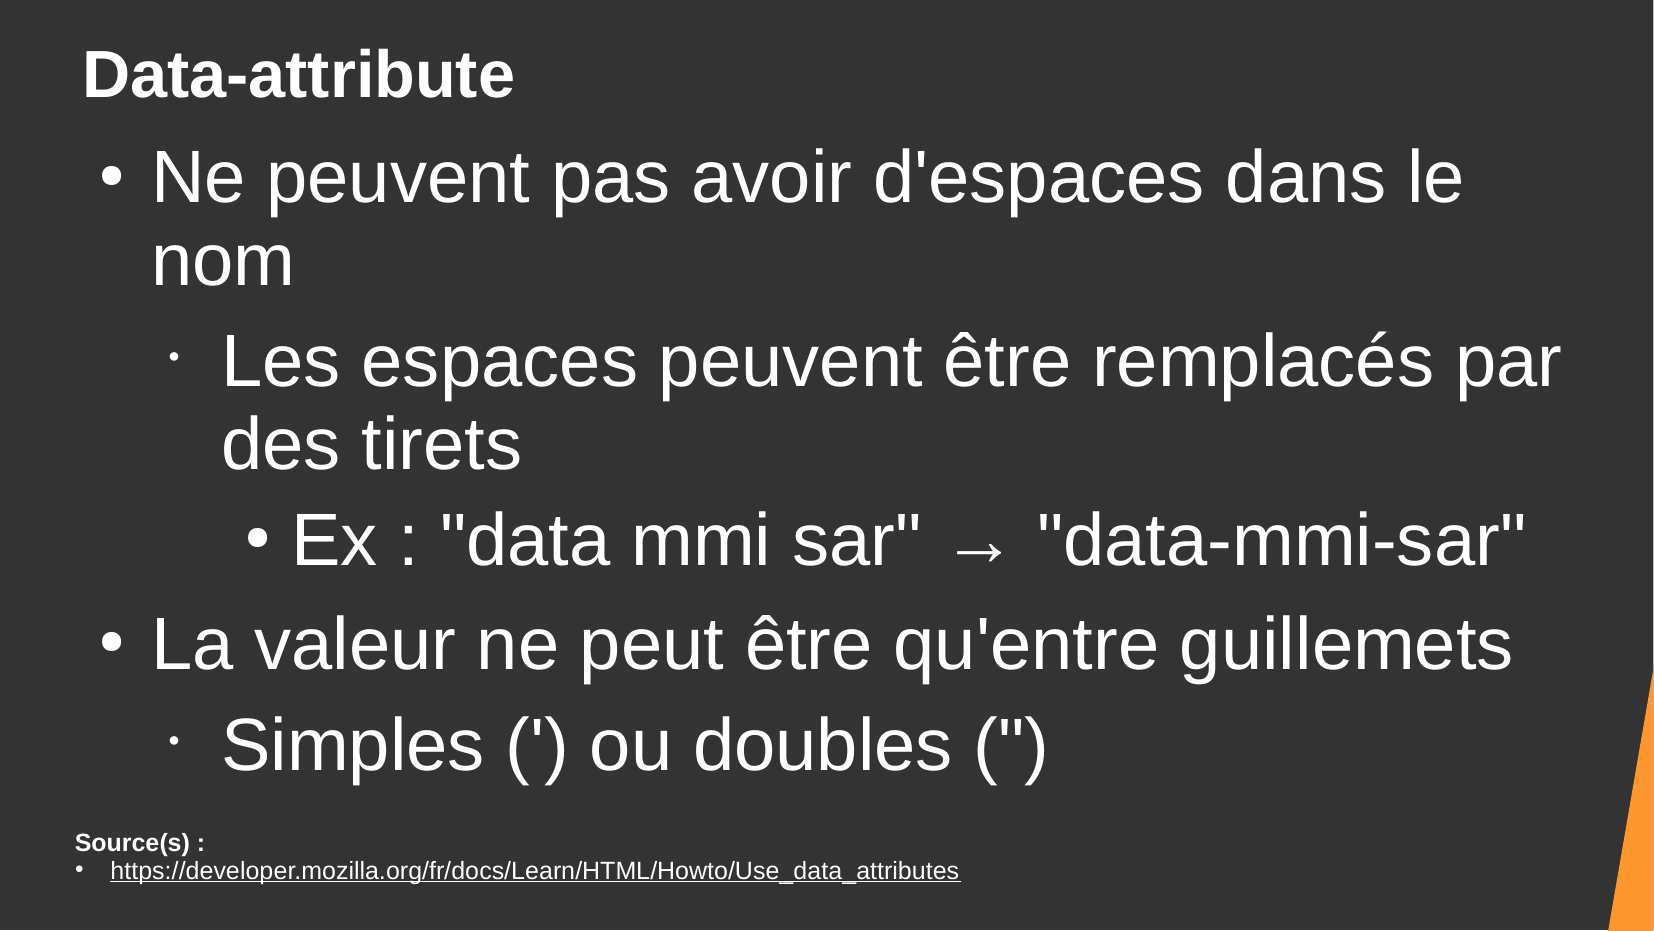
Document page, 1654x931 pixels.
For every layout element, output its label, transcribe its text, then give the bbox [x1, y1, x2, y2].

text_box Source(s) : https://developer.mozilla.org/fr/docs/Learn/HTML/Howto/Use_data_attributes [60, 820, 1583, 920]
list Ne peuvent pas avoir d'espaces dans le nom Les espaces peuvent être remplacés par des tirets Ex : "data mmi sar" → "data-mmi-sar" La valeur ne peut être qu'entre guillemets Simples (') ou doubles (") [80, 135, 1620, 792]
title Data-attribute [82, 37, 1571, 114]
text_box [1608, 665, 1654, 931]
